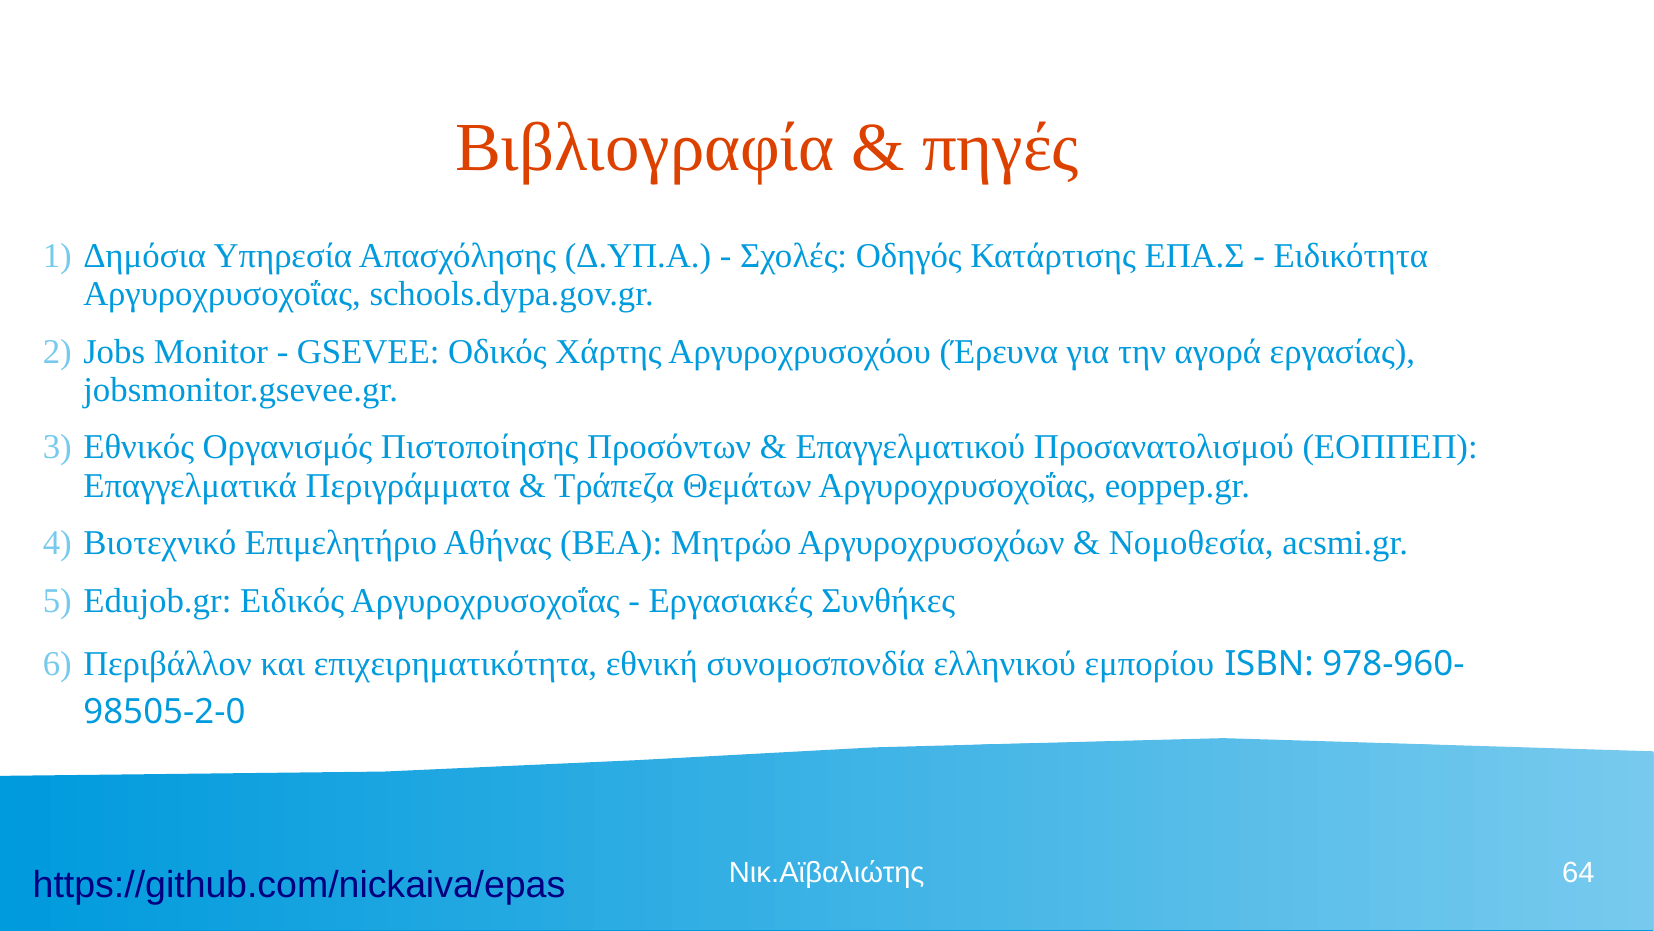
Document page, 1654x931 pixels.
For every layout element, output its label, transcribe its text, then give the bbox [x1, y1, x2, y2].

list Δημόσια Υπηρεσία Απασχόλησης (Δ.ΥΠ.Α.) - Σχολές: Οδηγός Κατάρτισης ΕΠΑ.Σ - Ειδικότητα Αργυροχρυσοχοΐας, schools.dypa.gov.gr. Jobs Monitor - GSEVEE: Οδικός Χάρτης Αργυροχρυσοχόου (Έρευνα για την αγορά εργασίας), jobsmonitor.gsevee.gr. Εθνικός Οργανισμός Πιστοποίησης Προσόντων & Επαγγελματικού Προσανατολισμού (ΕΟΠΠΕΠ): Επαγγελματικά Περιγράμματα & Τράπεζα Θεμάτων Αργυροχρυσοχοΐας, eoppep.gr. Βιοτεχνικό Επιμελητήριο Αθήνας (ΒΕΑ): Μητρώο Αργυροχρυσοχόων & Νομοθεσία, acsmi.gr. Edujob.gr: Ειδικός Αργυροχρυσοχοΐας - Εργασιακές Συνθήκες Περιβάλλον και επιχειρηματικότητα, εθνική συνομοσπονδία ελληνικού εμπορίου ISBN: 978-960-98505-2-0 [29, 236, 1565, 739]
title Βιβλιογραφία & πηγές [29, 59, 1506, 236]
